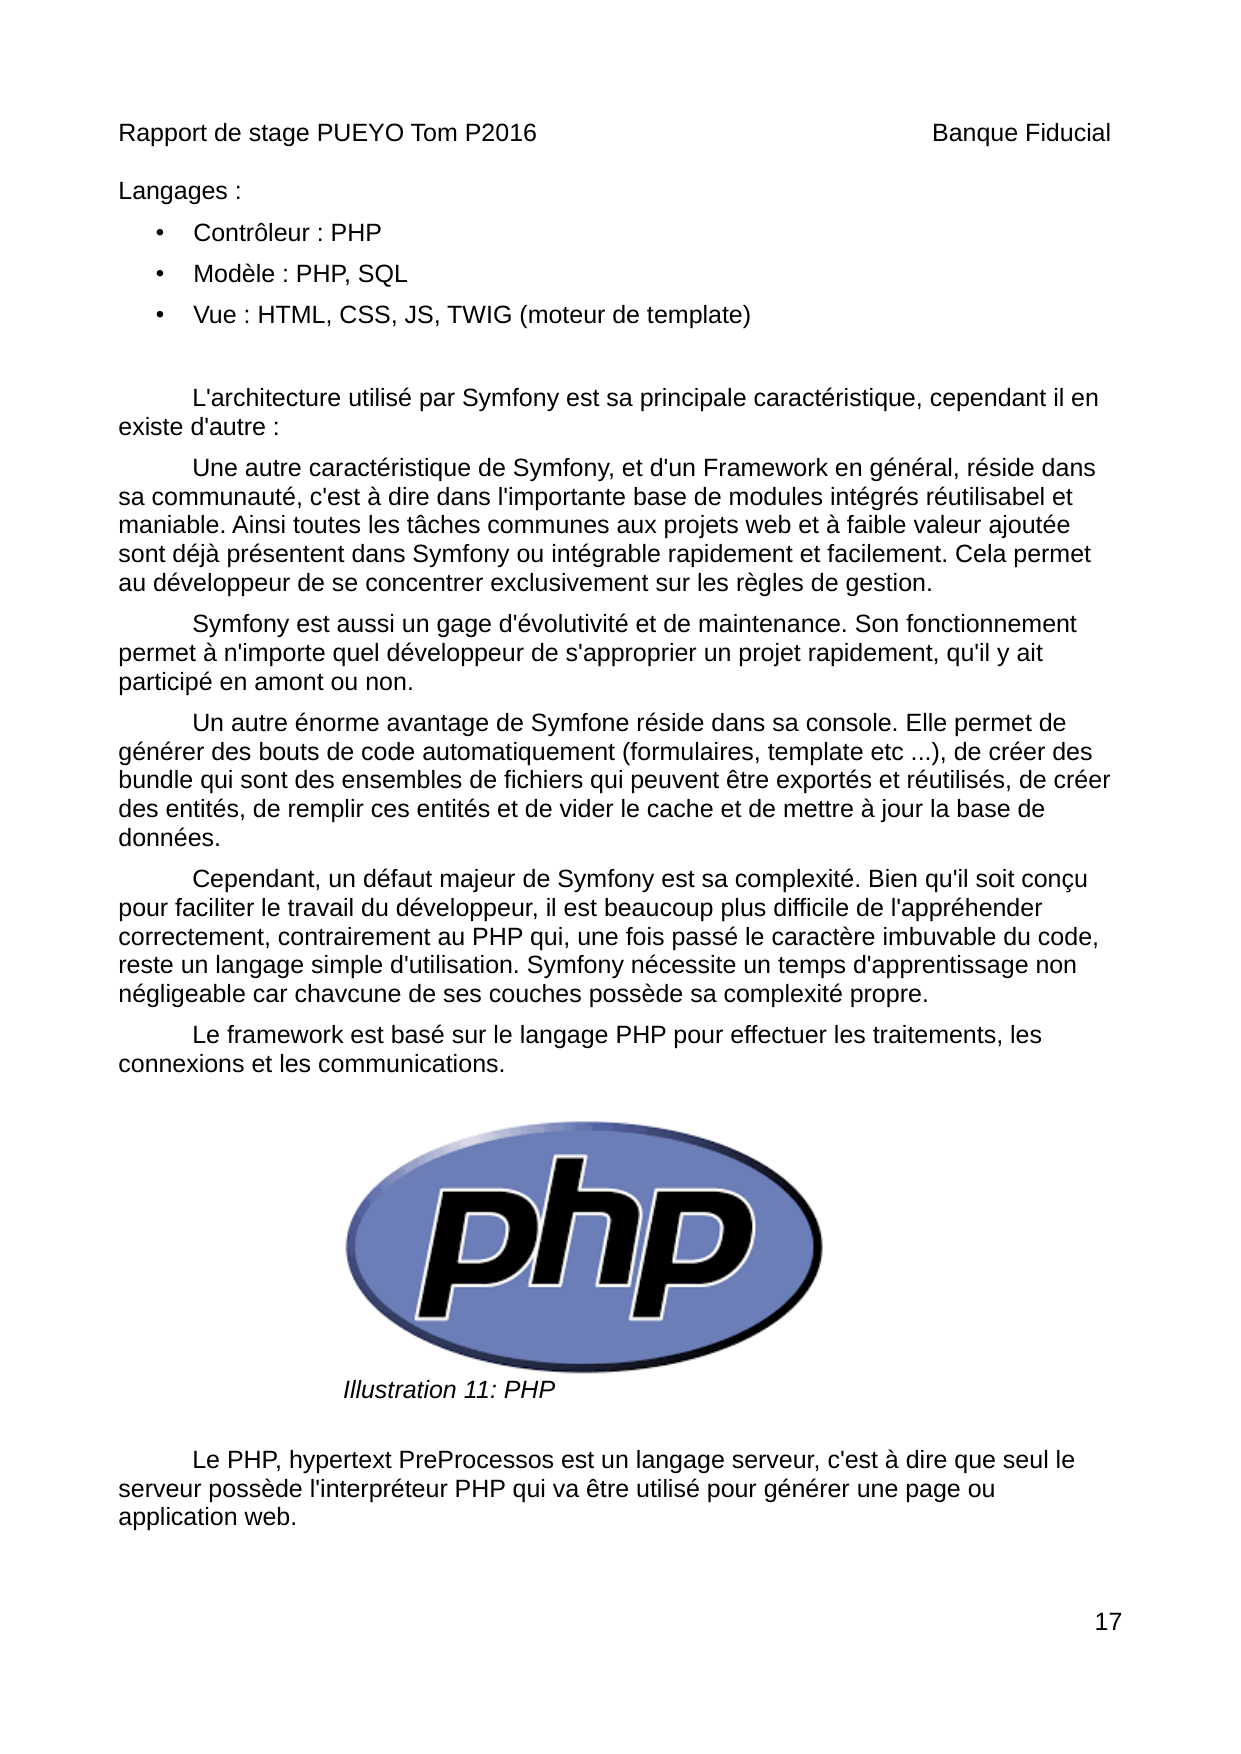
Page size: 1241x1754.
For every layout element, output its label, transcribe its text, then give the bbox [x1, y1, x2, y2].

text Symfony est aussi un gage d'évolutivité et de maintenance. Son fonctionnement permet à n'importe quel développeur de s'approprier un projet rapidement, qu'il y ait participé en amont ou non. [118, 609, 1122, 695]
text Une autre caractéristique de Symfony, et d'un Framework en général, réside dans sa communauté, c'est à dire dans l'importante base de modules intégrés réutilisabel et maniable. Ainsi toutes les tâches communes aux projets web et à faible valeur ajoutée sont déjà présentent dans Symfony ou intégrable rapidement et facilement. Cela permet au développeur de se concentrer exclusivement sur les règles de gestion. [118, 453, 1122, 597]
list Modèle : PHP, SQL [156, 259, 1122, 288]
text Cependant, un défaut majeur de Symfony est sa complexité. Bien qu'il soit conçu pour faciliter le travail du développeur, il est beaucoup plus difficile de l'appréhender correctement, contrairement au PHP qui, une fois passé le caractère imbuvable du code, reste un langage simple d'utilisation. Symfony nécessite un temps d'apprentissage non négligeable car chavcune de ses couches possède sa complexité propre. [118, 864, 1122, 1008]
text Langages : [118, 176, 1122, 205]
text Un autre énorme avantage de Symfone réside dans sa console. Elle permet de générer des bouts de code automatiquement (formulaires, template etc ...), de créer des bundle qui sont des ensembles de fichiers qui peuvent être exportés et réutilisés, de créer des entités, de remplir ces entités et de vider le cache et de mettre à jour la base de données. [118, 708, 1122, 852]
list Vue : HTML, CSS, JS, TWIG (moteur de template) [156, 300, 1122, 329]
list Contrôleur : PHP [156, 218, 1122, 246]
picture [343, 1120, 826, 1375]
text Le framework est basé sur le langage PHP pour effectuer les traitements, les connexions et les communications. [118, 1020, 1122, 1078]
text L'architecture utilisé par Symfony est sa principale caractéristique, cependant il en existe d'autre : [118, 383, 1122, 440]
text Le PHP, hypertext PreProcessos est un langage serveur, c'est à dire que seul le serveur possède l'interpréteur PHP qui va être utilisé pour générer une page ou application web. [118, 1445, 1122, 1531]
text Illustration 11: PHP [343, 1375, 826, 1404]
